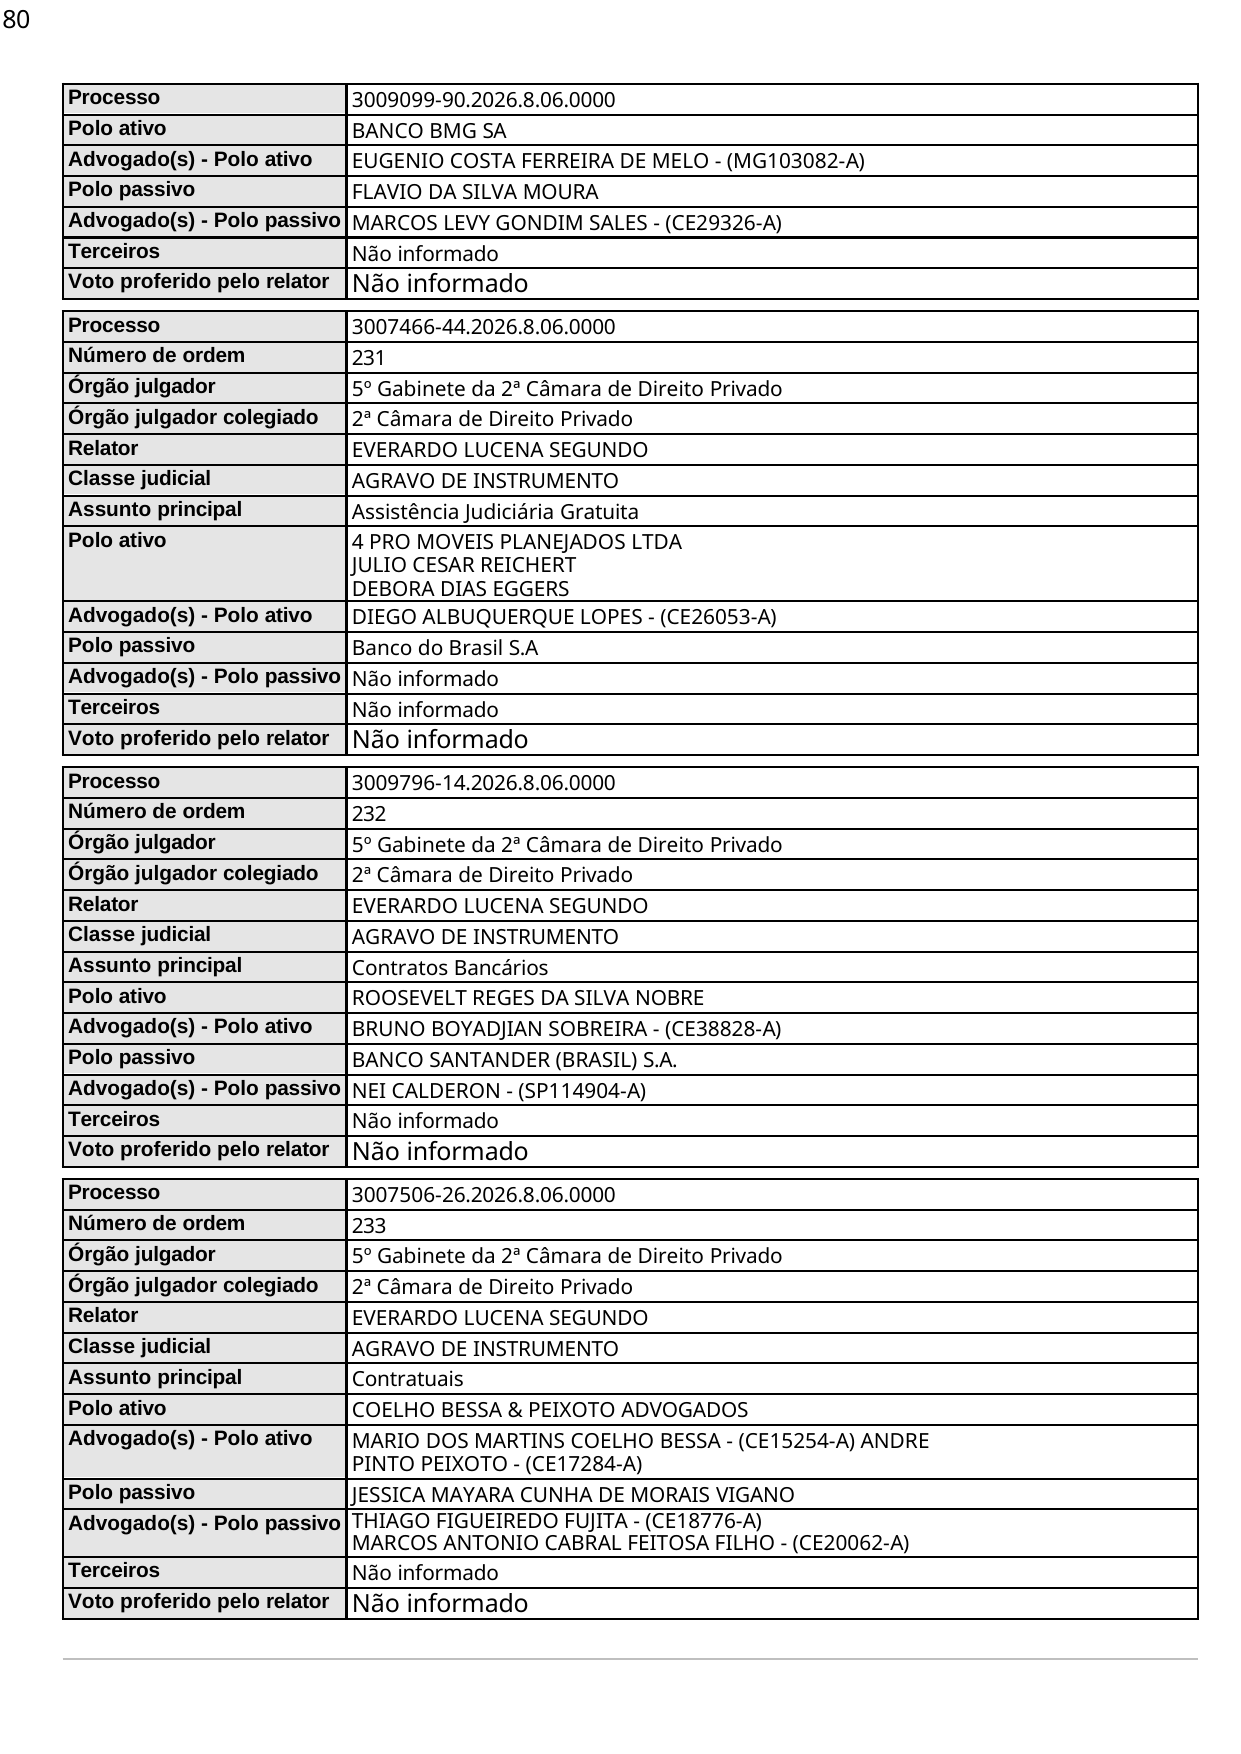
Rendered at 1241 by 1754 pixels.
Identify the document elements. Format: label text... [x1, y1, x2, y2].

table_cell Não informado [348, 725, 1197, 754]
table_cell Não informado [348, 239, 1197, 267]
table_cell Advogado(s) - Polo ativo [64, 1426, 345, 1477]
table_cell BRUNO BOYADJIAN SOBREIRA - (CE38828-A) [348, 1014, 1197, 1043]
table_cell 5º Gabinete da 2ª Câmara de Direito Privado [348, 1241, 1197, 1270]
table_header 3007506-26.2026.8.06.0000 [348, 1180, 1197, 1209]
table_cell MARCOS LEVY GONDIM SALES - (CE29326-A) [348, 208, 1197, 236]
table_cell EUGENIO COSTA FERREIRA DE MELO - (MG103082-A) [348, 146, 1197, 175]
table_cell COELHO BESSA & PEIXOTO ADVOGADOS [348, 1395, 1197, 1424]
table_cell BANCO BMG SA [348, 116, 1197, 144]
table_cell Assunto principal [64, 1364, 345, 1393]
table_cell Terceiros [64, 239, 345, 267]
table_cell Número de ordem [64, 343, 345, 372]
table_header 3007466-44.2026.8.06.0000 [348, 312, 1197, 341]
table_cell Assistência Judiciária Gratuita [348, 497, 1197, 525]
table_cell Classe judicial [64, 1334, 345, 1362]
table_cell Voto proferido pelo relator [64, 1137, 345, 1166]
table_cell Contratos Bancários [348, 953, 1197, 981]
table_cell Terceiros [64, 1558, 345, 1587]
table_cell Polo ativo [64, 116, 345, 144]
table_cell Relator [64, 891, 345, 920]
table_cell Voto proferido pelo relator [64, 725, 345, 754]
table_cell AGRAVO DE INSTRUMENTO [348, 1334, 1197, 1362]
table_cell Órgão julgador [64, 374, 345, 402]
table_cell Polo passivo [64, 1480, 345, 1508]
table_header 3009796-14.2026.8.06.0000 [348, 768, 1197, 797]
table_cell Número de ordem [64, 799, 345, 828]
table_header Processo [64, 1180, 345, 1209]
table_cell Classe judicial [64, 922, 345, 951]
table_cell Não informado [348, 1137, 1197, 1166]
table_cell 5º Gabinete da 2ª Câmara de Direito Privado [348, 374, 1197, 402]
table_cell Polo ativo [64, 527, 345, 600]
table_cell Não informado [348, 695, 1197, 723]
table_cell 232 [348, 799, 1197, 828]
table_cell AGRAVO DE INSTRUMENTO [348, 922, 1197, 951]
table_cell Advogado(s) - Polo ativo [64, 1014, 345, 1043]
table_cell Advogado(s) - Polo passivo [64, 1510, 345, 1556]
table_cell MARIO DOS MARTINS COELHO BESSA - (CE15254-A) ANDRE PINTO PEIXOTO - (CE17284-A) [348, 1426, 1197, 1477]
table_cell FLAVIO DA SILVA MOURA [348, 177, 1197, 206]
table_header Processo [64, 768, 345, 797]
table_cell Não informado [348, 1106, 1197, 1135]
table_cell AGRAVO DE INSTRUMENTO [348, 466, 1197, 494]
table_cell 2ª Câmara de Direito Privado [348, 1272, 1197, 1301]
table_cell Órgão julgador [64, 830, 345, 858]
table_cell Órgão julgador colegiado [64, 404, 345, 433]
table_header Processo [64, 312, 345, 341]
table_cell Advogado(s) - Polo passivo [64, 664, 345, 692]
table_cell Advogado(s) - Polo ativo [64, 602, 345, 631]
table_cell Não informado [348, 269, 1197, 298]
table_cell Não informado [348, 1589, 1197, 1618]
table_cell Relator [64, 1303, 345, 1332]
table_cell Advogado(s) - Polo passivo [64, 1076, 345, 1104]
table_cell Terceiros [64, 1106, 345, 1135]
table_cell Polo passivo [64, 177, 345, 206]
table_cell Terceiros [64, 695, 345, 723]
table_cell Voto proferido pelo relator [64, 269, 345, 298]
table_cell BANCO SANTANDER (BRASIL) S.A. [348, 1045, 1197, 1073]
table_header 3009099-90.2026.8.06.0000 [348, 85, 1197, 113]
table_cell Relator [64, 435, 345, 464]
table_cell EVERARDO LUCENA SEGUNDO [348, 435, 1197, 464]
table_cell Advogado(s) - Polo passivo [64, 208, 345, 236]
table_cell THIAGO FIGUEIREDO FUJITA - (CE18776-A) MARCOS ANTONIO CABRAL FEITOSA FILHO - (CE20062-A) [348, 1510, 1197, 1556]
table_cell NEI CALDERON - (SP114904-A) [348, 1076, 1197, 1104]
table_cell JESSICA MAYARA CUNHA DE MORAIS VIGANO [348, 1480, 1197, 1508]
table_cell Polo passivo [64, 1045, 345, 1073]
table_cell Advogado(s) - Polo ativo [64, 146, 345, 175]
table_cell ROOSEVELT REGES DA SILVA NOBRE [348, 983, 1197, 1012]
table_cell Contratuais [348, 1364, 1197, 1393]
table_cell Assunto principal [64, 497, 345, 525]
table_cell Classe judicial [64, 466, 345, 494]
table_cell DIEGO ALBUQUERQUE LOPES - (CE26053-A) [348, 602, 1197, 631]
table_cell 4 PRO MOVEIS PLANEJADOS LTDA JULIO CESAR REICHERT DEBORA DIAS EGGERS [348, 527, 1197, 600]
table_cell Número de ordem [64, 1211, 345, 1239]
table_cell 231 [348, 343, 1197, 372]
table_cell Polo ativo [64, 1395, 345, 1424]
table_cell Órgão julgador [64, 1241, 345, 1270]
table_cell Assunto principal [64, 953, 345, 981]
table_cell Órgão julgador colegiado [64, 860, 345, 889]
table_cell 2ª Câmara de Direito Privado [348, 860, 1197, 889]
table_cell 233 [348, 1211, 1197, 1239]
table_cell Voto proferido pelo relator [64, 1589, 345, 1618]
table_cell Órgão julgador colegiado [64, 1272, 345, 1301]
table_cell Não informado [348, 664, 1197, 692]
table_cell Banco do Brasil S.A [348, 633, 1197, 662]
table_cell Polo ativo [64, 983, 345, 1012]
table_cell 5º Gabinete da 2ª Câmara de Direito Privado [348, 830, 1197, 858]
table_header Processo [64, 85, 345, 113]
table_cell EVERARDO LUCENA SEGUNDO [348, 891, 1197, 920]
table_cell EVERARDO LUCENA SEGUNDO [348, 1303, 1197, 1332]
table_cell Não informado [348, 1558, 1197, 1587]
table_cell 2ª Câmara de Direito Privado [348, 404, 1197, 433]
table_cell Polo passivo [64, 633, 345, 662]
